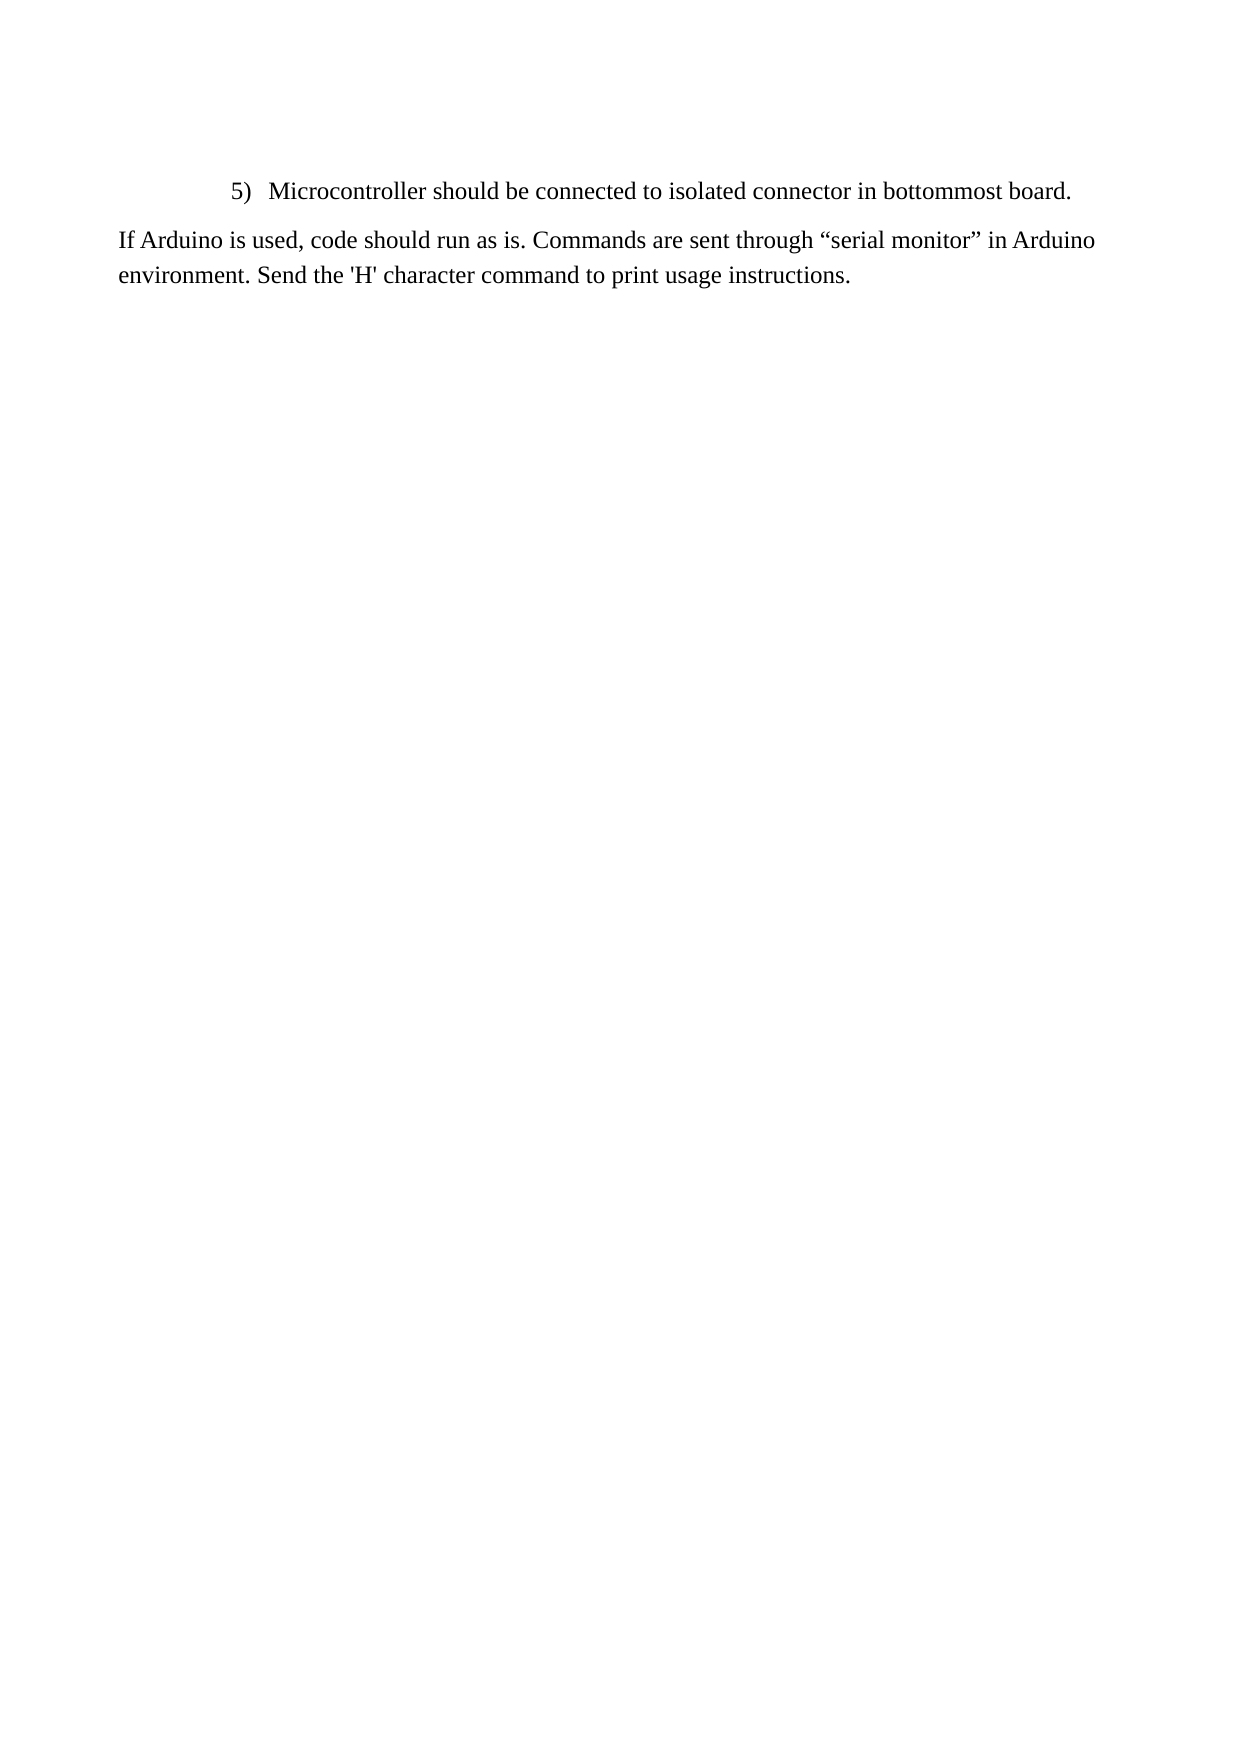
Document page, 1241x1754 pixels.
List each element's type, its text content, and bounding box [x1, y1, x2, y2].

list Microcontroller should be connected to isolated connector in bottommost board. [231, 176, 1122, 205]
text If Arduino is used, code should run as is. Commands are sent through “serial monitor” in Arduino environment. Send the 'H' character command to print usage instructions. [118, 225, 1122, 289]
